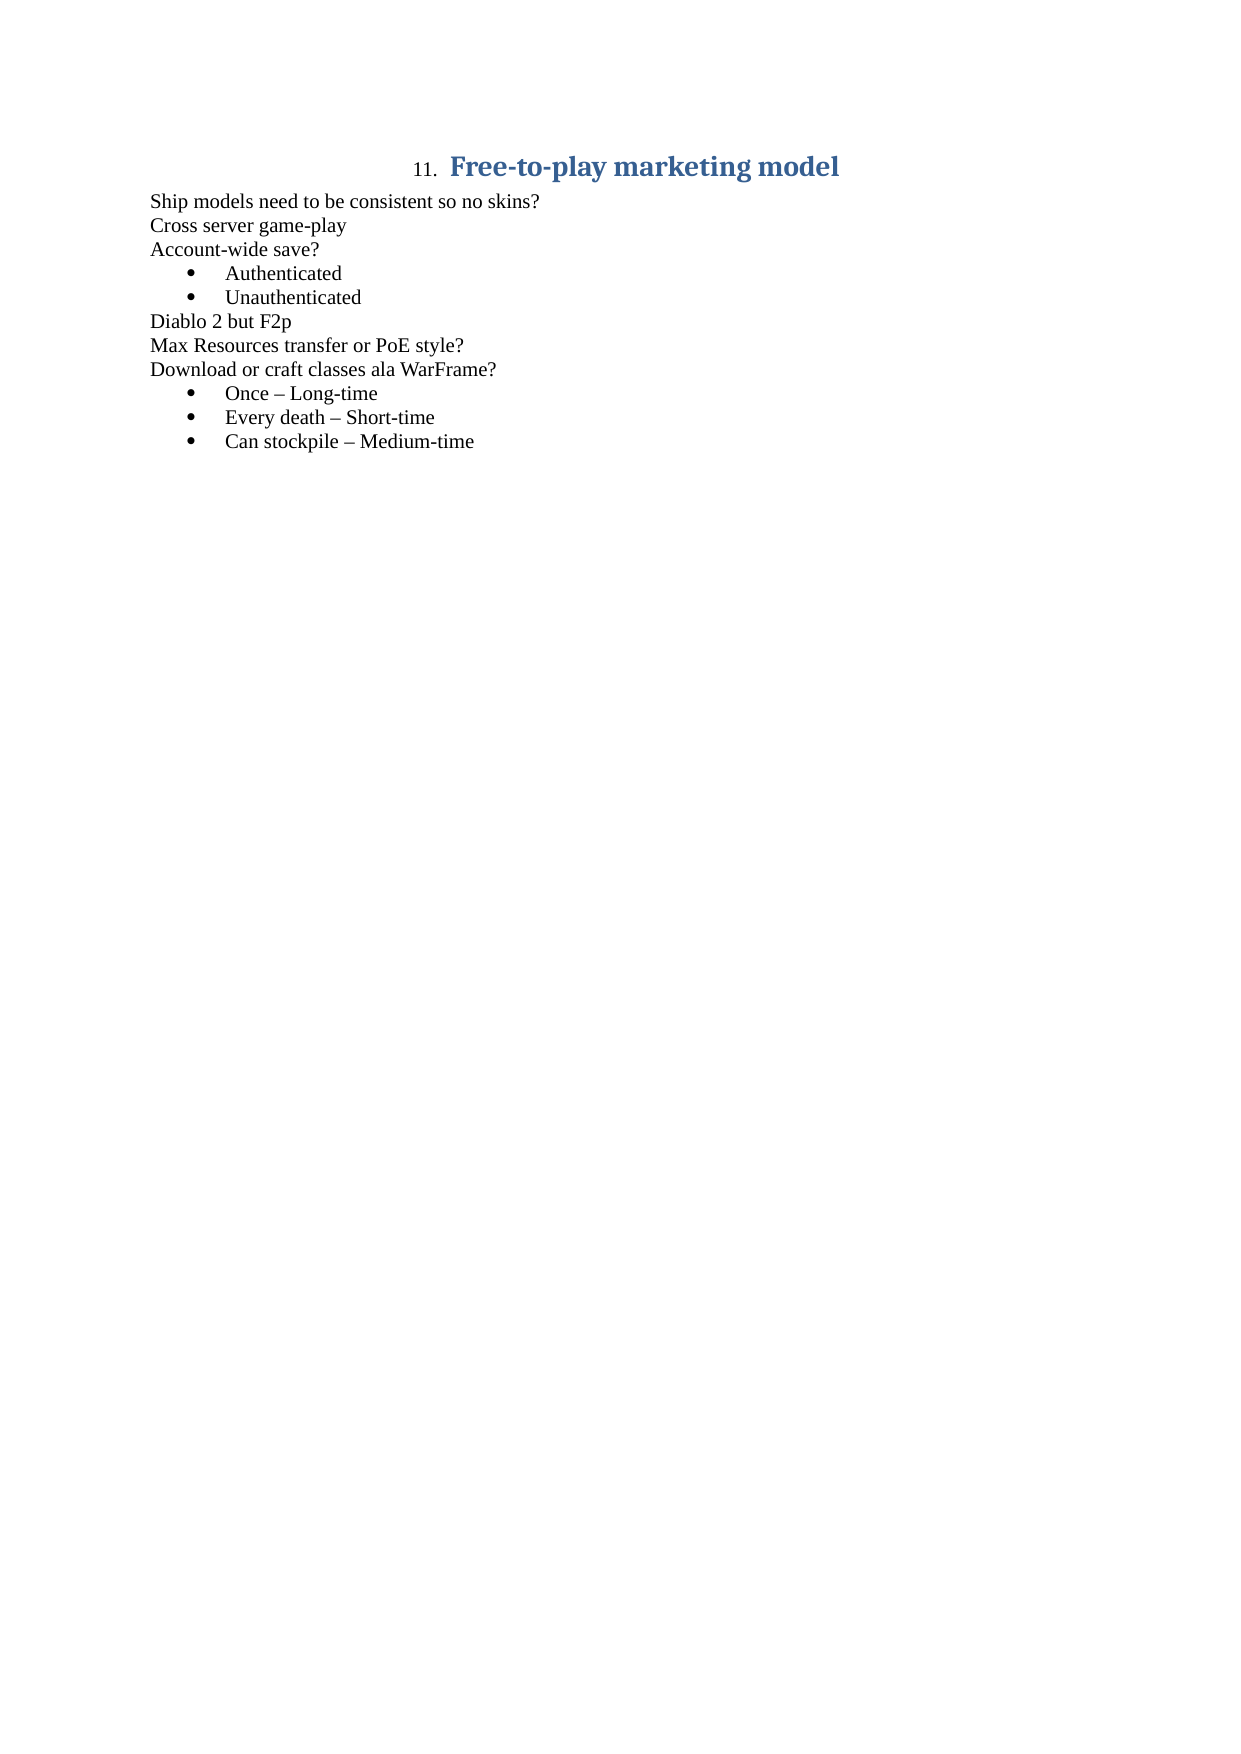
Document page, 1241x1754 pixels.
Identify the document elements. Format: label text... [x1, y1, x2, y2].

list Every death – Short-time [187, 405, 1090, 429]
text Cross server game-play [150, 213, 1090, 237]
text Ship models need to be consistent so no skins? [150, 188, 1090, 213]
text Account-wide save? [150, 237, 1090, 261]
list Unauthenticated [187, 285, 1090, 309]
list Can stockpile – Medium-time [187, 429, 1090, 453]
text Max Resources transfer or PoE style? [150, 333, 1090, 357]
list Authenticated [187, 261, 1090, 285]
text Diablo 2 but F2p [150, 309, 1090, 333]
list Free-to-play marketing model [412, 150, 1090, 183]
text Download or craft classes ala WarFrame? [150, 357, 1090, 381]
list Once – Long-time [187, 381, 1090, 405]
